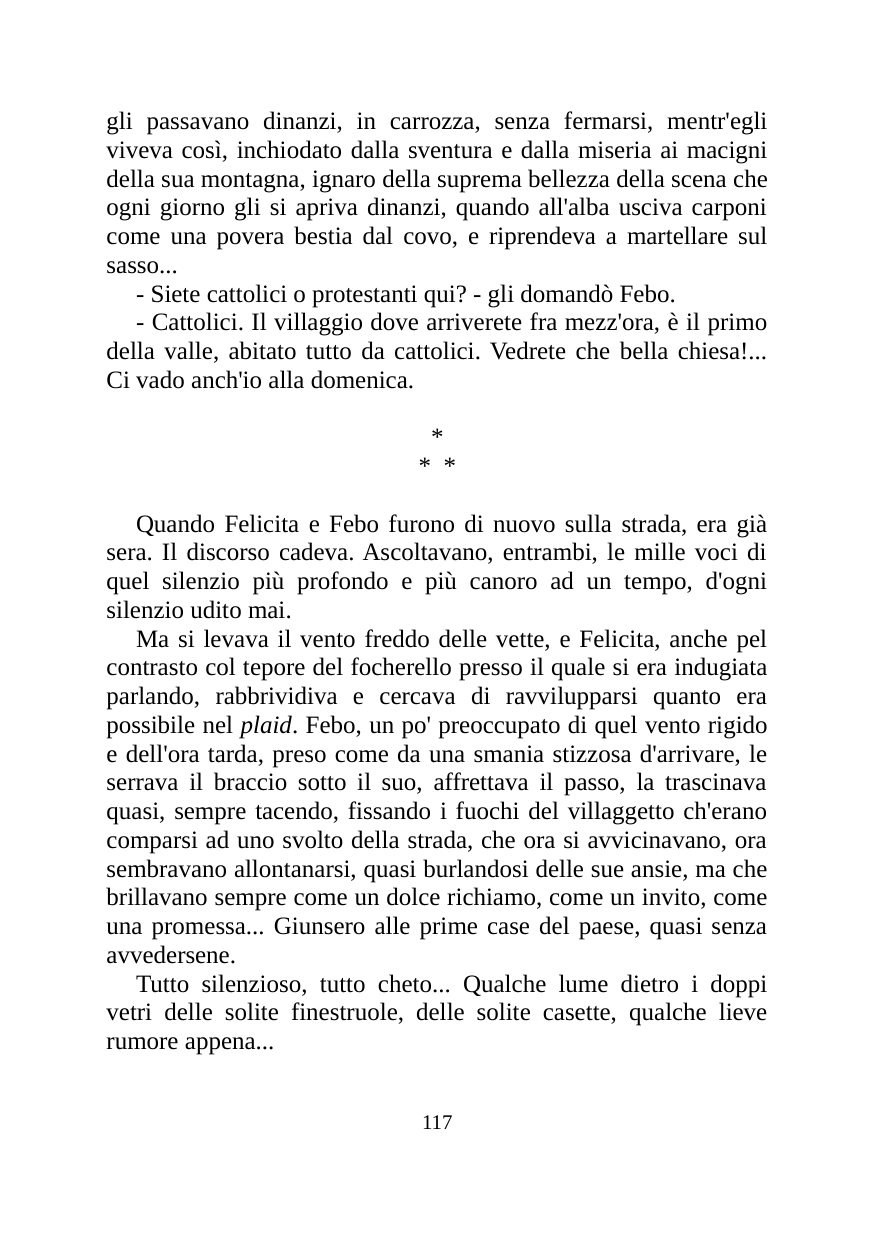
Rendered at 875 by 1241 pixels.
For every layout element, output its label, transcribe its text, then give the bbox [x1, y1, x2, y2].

text - Cattolici. Il villaggio dove arriverete fra mezz'ora, è il primo della valle, abitato tutto da cattolici. Vedrete che bella chiesa!... Ci vado anch'io alla domenica. [106, 307, 768, 394]
text * [106, 422, 768, 451]
text gli passavano dinanzi, in carrozza, senza fermarsi, mentr'egli viveva così, inchiodato dalla sventura e dalla miseria ai macigni della sua montagna, ignaro della suprema bellezza della scena che ogni giorno gli si apriva dinanzi, quando all'alba usciva carponi come una povera bestia dal covo, e riprendeva a martellare sul sasso... [106, 106, 768, 279]
text Tutto silenzioso, tutto cheto... Qualche lume dietro i doppi vetri delle solite finestruole, delle solite casette, qualche lieve rumore appena... [106, 969, 768, 1055]
text - Siete cattolici o protestanti qui? - gli domandò Febo. [106, 279, 768, 307]
text * * [106, 451, 768, 480]
text Ma si levava il vento freddo delle vette, e Felicita, anche pel contrasto col tepore del focherello presso il quale si era indugiata parlando, rabbrividiva e cercava di ravvilupparsi quanto era possibile nel plaid. Febo, un po' preoccupato di quel vento rigido e dell'ora tarda, preso come da una smania stizzosa d'arrivare, le serrava il braccio sotto il suo, affrettava il passo, la trascinava quasi, sempre tacendo, fissando i fuochi del villaggetto ch'erano comparsi ad uno svolto della strada, che ora si avvicinavano, ora sembravano allontanarsi, quasi burlandosi delle sue ansie, ma che brillavano sempre come un dolce richiamo, come un invito, come una promessa... Giunsero alle prime case del paese, quasi senza avvedersene. [106, 624, 768, 969]
text Quando Felicita e Febo furono di nuovo sulla strada, era già sera. Il discorso cadeva. Ascoltavano, entrambi, le mille voci di quel silenzio più profondo e più canoro ad un tempo, d'ogni silenzio udito mai. [106, 509, 768, 624]
